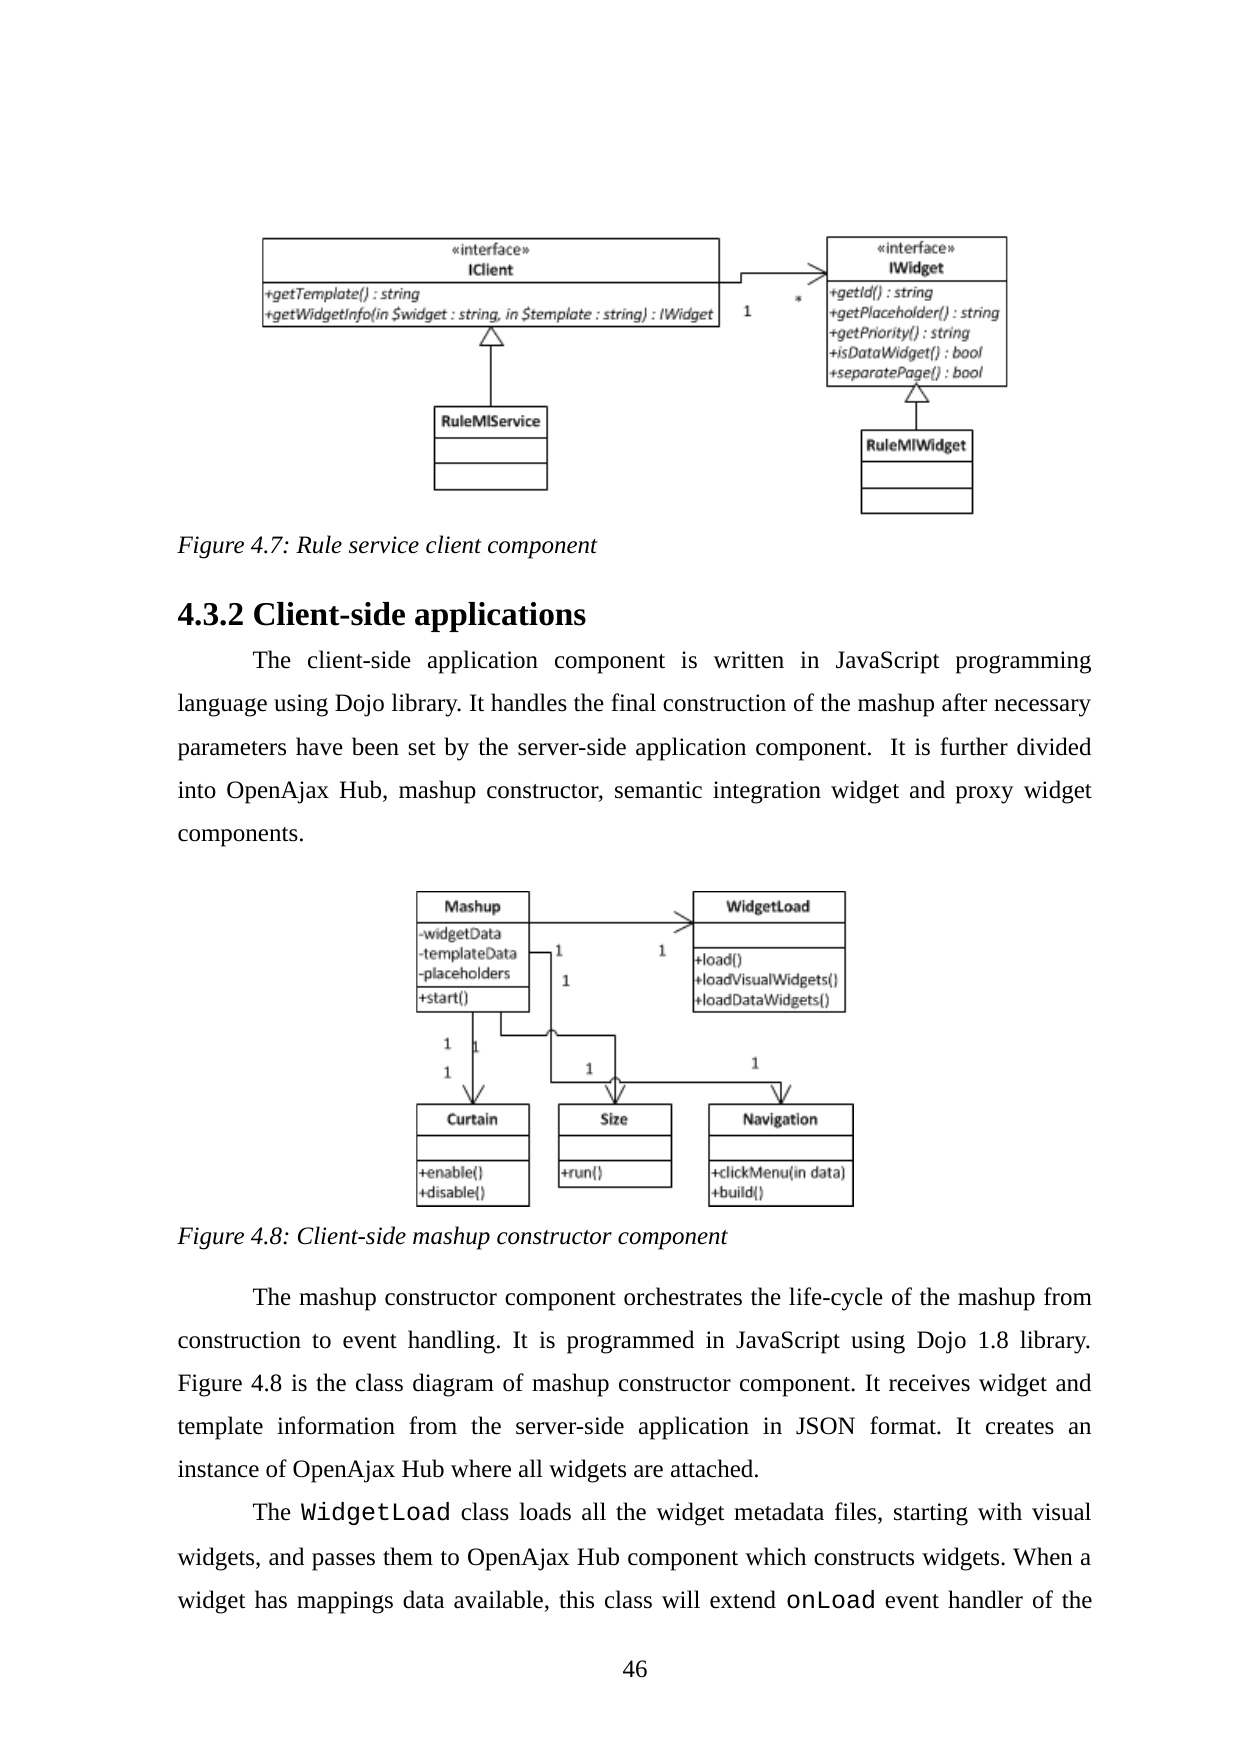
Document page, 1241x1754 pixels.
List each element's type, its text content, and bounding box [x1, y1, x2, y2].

subtitle [177, 206, 1093, 236]
text The WidgetLoad class loads all the widget metadata files, starting with visual widgets, and passes them to OpenAjax Hub component which constructs widgets. When a widget has mappings data available, this class will extend onLoad event handler of the [177, 1497, 1093, 1616]
text Figure 4.7: Rule service client component [177, 516, 1093, 559]
text Figure 4.8: Client-side mashup constructor component [177, 1207, 1093, 1249]
text The mashup constructor component orchestrates the life-cycle of the mashup from construction to event handling. It is programmed in JavaScript using Dojo 1.8 library. Figure 4.8 is the class diagram of mashup constructor component. It receives widget and template information from the server-side application in JSON format. It creates an instance of OpenAjax Hub where all widgets are attached. [177, 1249, 1093, 1483]
subtitle Client-side applications [177, 559, 1093, 633]
picture [262, 236, 1008, 516]
text The client-side application component is written in JavaScript programming language using Dojo library. It handles the final construction of the mashup after necessary parameters have been set by the server-side application component. It is further divided into OpenAjax Hub, mashup constructor, semantic integration widget and proxy widget components. [177, 645, 1093, 847]
picture [416, 891, 854, 1207]
text [177, 861, 1093, 891]
